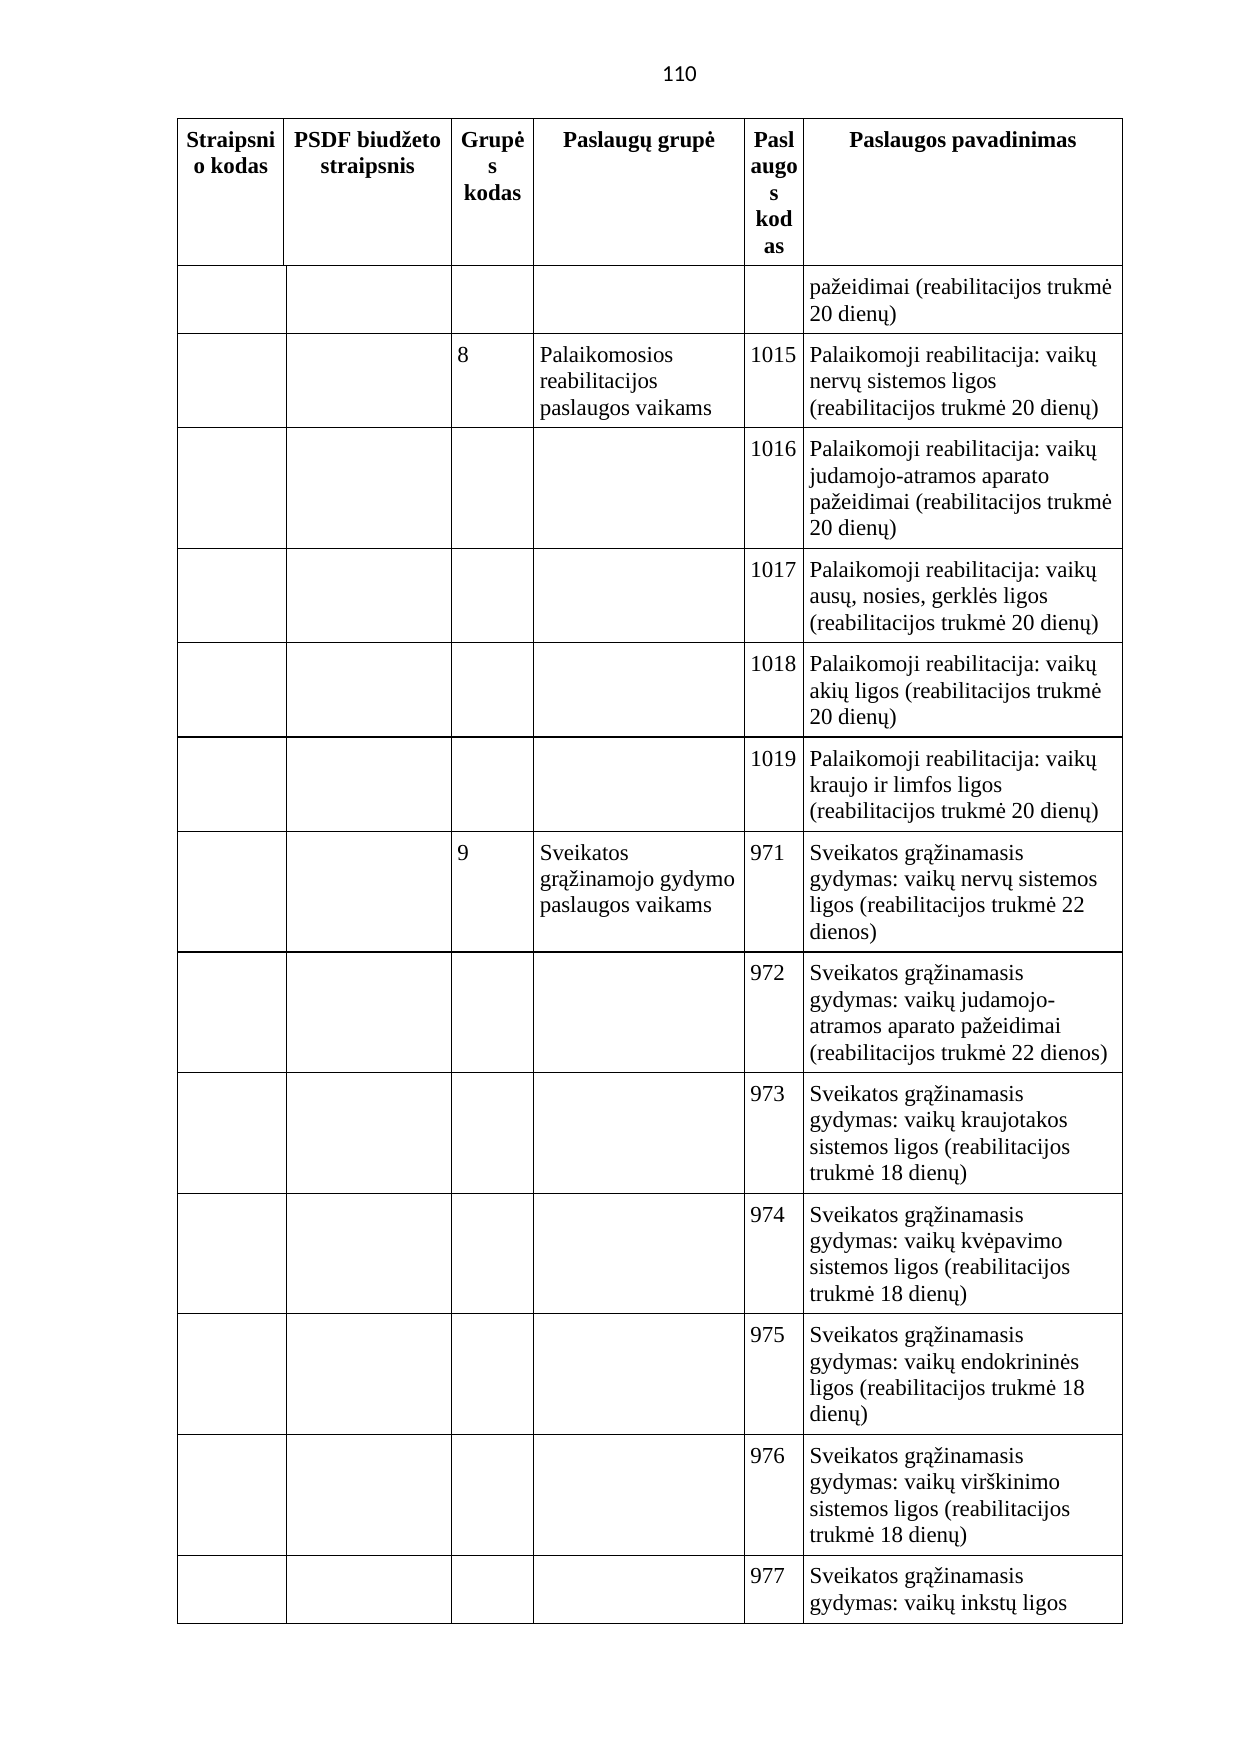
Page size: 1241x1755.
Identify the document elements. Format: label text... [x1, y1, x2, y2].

table_cell [452, 1073, 533, 1193]
table_cell [452, 643, 533, 736]
table_cell [452, 953, 533, 1072]
table_cell [452, 1194, 533, 1313]
table_cell [178, 1435, 286, 1554]
table_cell [178, 1194, 286, 1313]
table_cell [287, 738, 451, 831]
table_cell [287, 953, 451, 1072]
table_header Straipsnio kodas [178, 119, 283, 265]
table_cell 975 [745, 1314, 803, 1434]
table_cell [534, 1194, 744, 1313]
table_cell [178, 266, 286, 333]
table_cell Sveikatos grąžinamasis gydymas: vaikų virškinimo sistemos ligos (reabilitacijos trukmė 18 dienų) [804, 1435, 1122, 1554]
table_cell Palaikomosios reabilitacijos paslaugos vaikams [534, 334, 744, 427]
table_cell [287, 1435, 451, 1554]
table_cell [178, 832, 286, 951]
table_cell 977 [745, 1556, 803, 1622]
table_cell Palaikomoji reabilitacija: vaikų akių ligos (reabilitacijos trukmė 20 dienų) [804, 643, 1122, 736]
table_cell [452, 738, 533, 831]
table_cell [534, 1556, 744, 1622]
table_header Paslaugos pavadinimas [804, 119, 1122, 265]
table_cell 1019 [745, 738, 803, 831]
table_cell [287, 334, 451, 427]
table_header Grupės kodas [452, 119, 533, 265]
table_cell Sveikatos grąžinamojo gydymo paslaugos vaikams [534, 832, 744, 951]
table_cell Sveikatos grąžinamasis gydymas: vaikų kraujotakos sistemos ligos (reabilitacijos trukmė 18 dienų) [804, 1073, 1122, 1193]
table_cell [452, 1556, 533, 1622]
table_cell [287, 428, 451, 548]
table_cell [534, 549, 744, 642]
table_cell 8 [452, 334, 533, 427]
table_cell Sveikatos grąžinamasis gydymas: vaikų kvėpavimo sistemos ligos (reabilitacijos trukmė 18 dienų) [804, 1194, 1122, 1313]
table_cell Palaikomoji reabilitacija: vaikų kraujo ir limfos ligos (reabilitacijos trukmė 20 dienų) [804, 738, 1122, 831]
table_cell [452, 549, 533, 642]
table_cell 1015 [745, 334, 803, 427]
table_cell [287, 1556, 451, 1622]
table_cell Palaikomoji reabilitacija: vaikų judamojo-atramos aparato pažeidimai (reabilitacijos trukmė 20 dienų) [804, 428, 1122, 548]
table_cell 1018 [745, 643, 803, 736]
table_cell [287, 643, 451, 736]
table_cell Palaikomoji reabilitacija: vaikų nervų sistemos ligos (reabilitacijos trukmė 20 dienų) [804, 334, 1122, 427]
table_cell [287, 1314, 451, 1434]
table_cell Sveikatos grąžinamasis gydymas: vaikų nervų sistemos ligos (reabilitacijos trukmė 22 dienos) [804, 832, 1122, 951]
table_cell [534, 1073, 744, 1193]
table_cell [287, 266, 451, 333]
table_header Paslaugos kodas [745, 119, 803, 265]
table_cell [178, 428, 286, 548]
table_cell pažeidimai (reabilitacijos trukmė 20 dienų) [804, 266, 1122, 333]
table_cell [452, 1435, 533, 1554]
table_cell [534, 953, 744, 1072]
table_cell Sveikatos grąžinamasis gydymas: vaikų endokrininės ligos (reabilitacijos trukmė 18 dienų) [804, 1314, 1122, 1434]
table_cell [178, 643, 286, 736]
table_cell [745, 266, 803, 333]
table_cell [287, 832, 451, 951]
table_cell [534, 266, 744, 333]
table_cell [287, 1194, 451, 1313]
table_cell 9 [452, 832, 533, 951]
table_cell 971 [745, 832, 803, 951]
table_cell [178, 1556, 286, 1622]
table_cell [452, 1314, 533, 1434]
table_cell [178, 738, 286, 831]
table_cell [452, 266, 533, 333]
table_cell [287, 1073, 451, 1193]
table_cell [534, 428, 744, 548]
table_cell 974 [745, 1194, 803, 1313]
table_cell [178, 1314, 286, 1434]
table_cell [178, 953, 286, 1072]
table_cell [534, 1314, 744, 1434]
table_header PSDF biudžeto straipsnis [284, 119, 451, 265]
table_cell [178, 1073, 286, 1193]
table_cell [534, 738, 744, 831]
table_cell [287, 549, 451, 642]
table_cell 1016 [745, 428, 803, 548]
table_cell [178, 334, 286, 427]
table_cell Sveikatos grąžinamasis gydymas: vaikų inkstų ligos [804, 1556, 1122, 1622]
table_cell 1017 [745, 549, 803, 642]
table_cell [534, 1435, 744, 1554]
table_cell 973 [745, 1073, 803, 1193]
table_cell Sveikatos grąžinamasis gydymas: vaikų judamojo-atramos aparato pažeidimai (reabilitacijos trukmė 22 dienos) [804, 953, 1122, 1072]
table_cell [534, 643, 744, 736]
table_header Paslaugų grupė [534, 119, 744, 265]
table_cell [452, 428, 533, 548]
table_cell [178, 549, 286, 642]
table_cell Palaikomoji reabilitacija: vaikų ausų, nosies, gerklės ligos (reabilitacijos trukmė 20 dienų) [804, 549, 1122, 642]
table_cell 976 [745, 1435, 803, 1554]
table_cell 972 [745, 953, 803, 1072]
